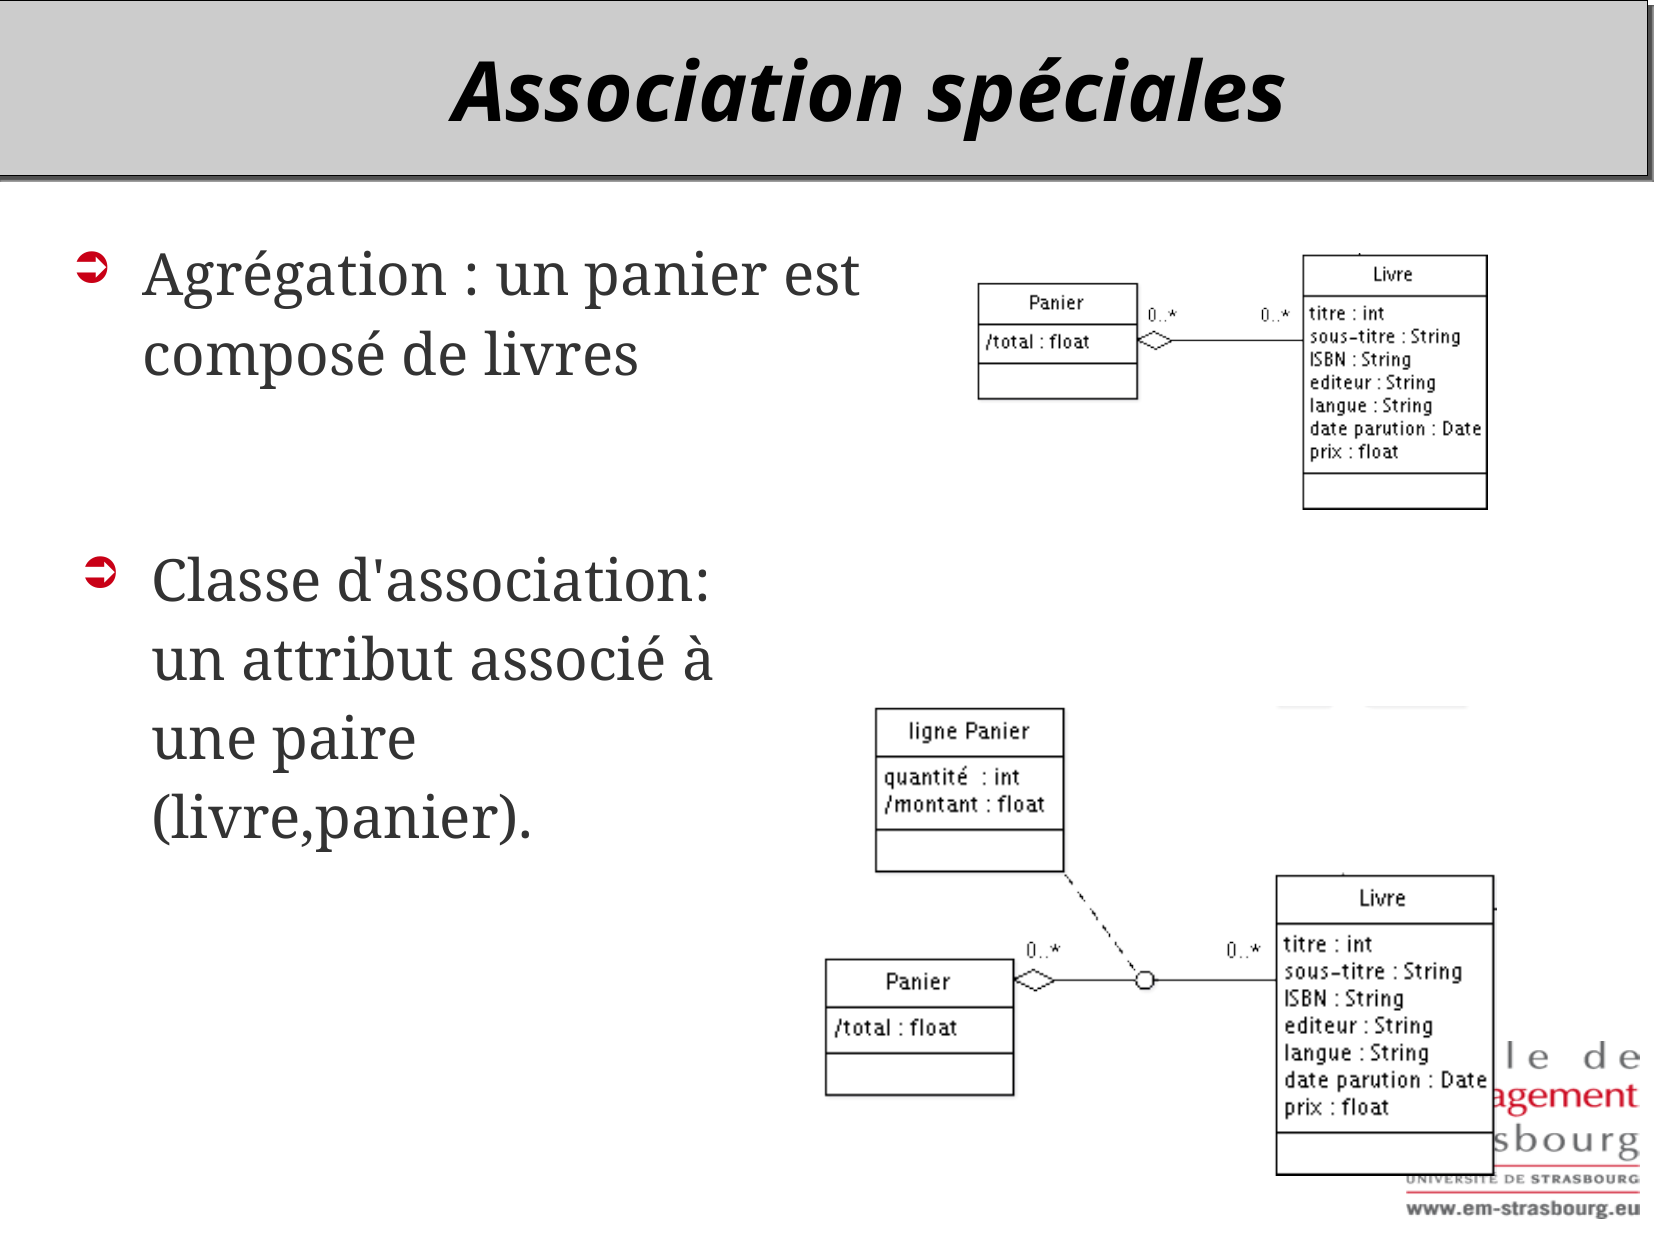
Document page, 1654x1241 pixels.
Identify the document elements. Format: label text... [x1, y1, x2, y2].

list Classe d'association: un attribut associé à une paire (livre,panier). [68, 538, 767, 965]
title Association spéciales [164, 0, 1577, 178]
picture [976, 253, 1488, 510]
picture [819, 706, 1640, 1219]
list Agrégation : un panier est composé de livres [60, 233, 877, 472]
